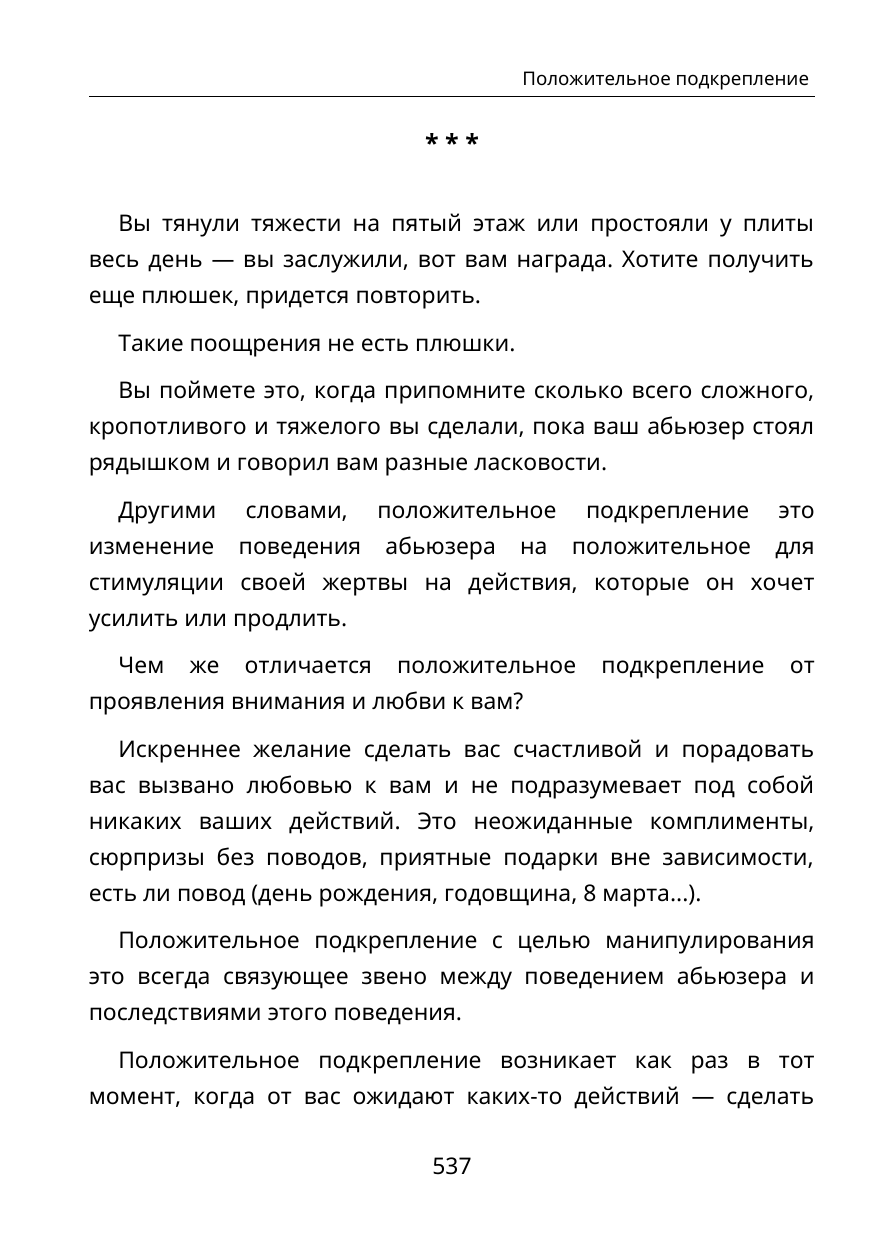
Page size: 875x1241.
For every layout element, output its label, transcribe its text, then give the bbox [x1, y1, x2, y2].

subtitle * * * [88, 126, 815, 160]
text Положительное подкрепление с целью манипулирования это всегда связующее звено между поведением абьюзера и последствиями этого поведения. [88, 924, 815, 1027]
text Такие поощрения не есть плюшки. [88, 326, 815, 358]
text Положительное подкрепление возникает как раз в тот момент, когда от вас ожидают каких-то действий — сделать [88, 1044, 815, 1111]
text Искреннее желание сделать вас счастливой и порадовать вас вызвано любовью к вам и не подразумевает под собой никаких ваших действий. Это неожиданные комплименты, сюрпризы без поводов, приятные подарки вне зависимости, есть ли повод (день рождения, годовщина, 8 марта...). [88, 733, 815, 908]
text Вы тянули тяжести на пятый этаж или простояли у плиты весь день — вы заслужили, вот вам награда. Хотите получить еще плюшек, придется повторить. [88, 207, 815, 310]
text Чем же отличается положительное подкрепление от проявления внимания и любви к вам? [88, 649, 815, 716]
text Вы поймете это, когда припомните сколько всего сложного, кропотливого и тяжелого вы сделали, пока ваш абьюзер стоял рядышком и говорил вам разные ласковости. [88, 374, 815, 477]
text Другими словами, положительное подкрепление это изменение поведения абьюзера на положительное для стимуляции своей жертвы на действия, которые он хочет усилить или продлить. [88, 494, 815, 633]
